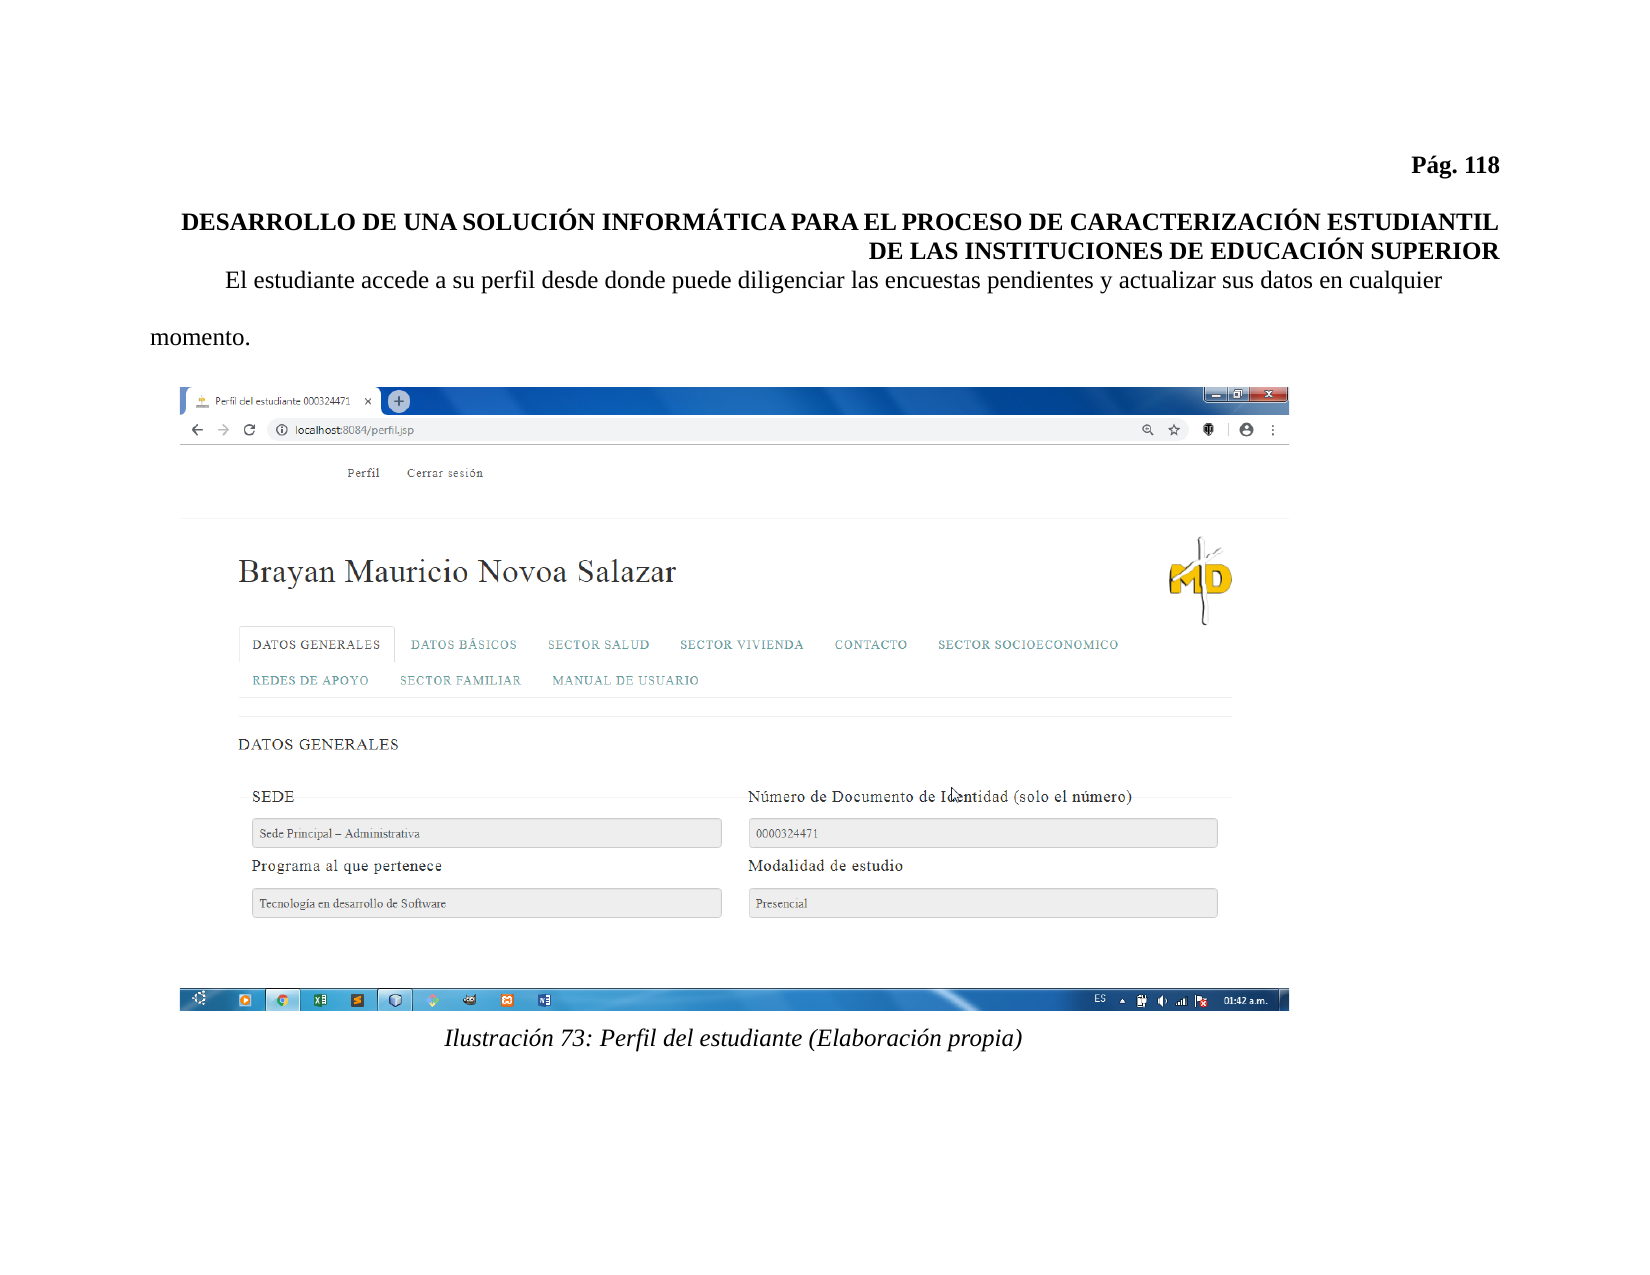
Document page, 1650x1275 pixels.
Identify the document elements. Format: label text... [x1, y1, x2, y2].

picture [179, 387, 1290, 1012]
text El estudiante accede a su perfil desde donde puede diligenciar las encuestas pendientes y actualizar sus datos en cualquier momento. [150, 265, 1500, 351]
text Ilustración 73: Perfil del estudiante (Elaboración propia) [180, 1023, 1289, 1052]
